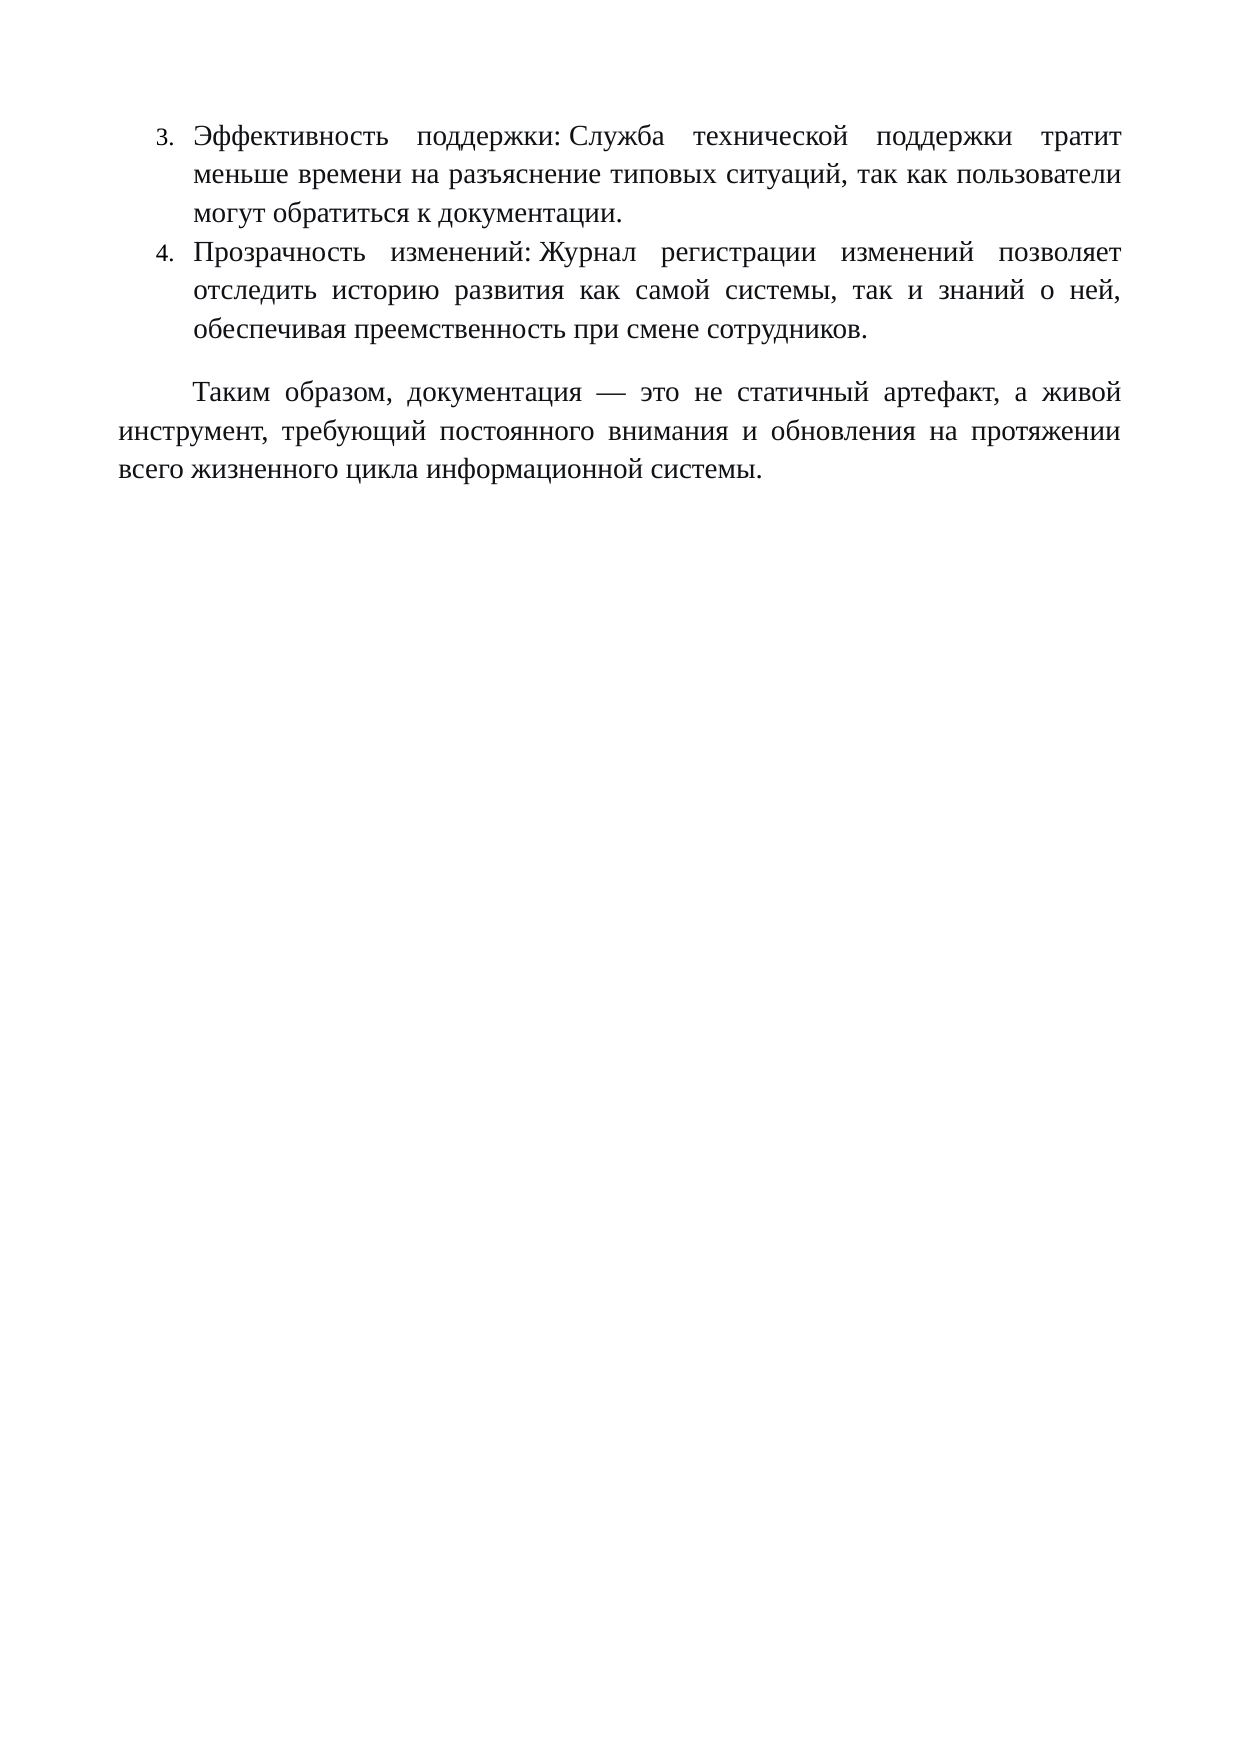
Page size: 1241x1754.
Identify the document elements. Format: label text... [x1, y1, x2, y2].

text Таким образом, документация — это не статичный артефакт, а живой инструмент, требующий постоянного внимания и обновления на протяжении всего жизненного цикла информационной системы. [118, 374, 1122, 485]
list Прозрачность изменений: Журнал регистрации изменений позволяет отследить историю развития как самой системы, так и знаний о ней, обеспечивая преемственность при смене сотрудников. [156, 234, 1122, 344]
list Эффективность поддержки: Служба технической поддержки тратит меньше времени на разъяснение типовых ситуаций, так как пользователи могут обратиться к документации. [156, 118, 1122, 229]
